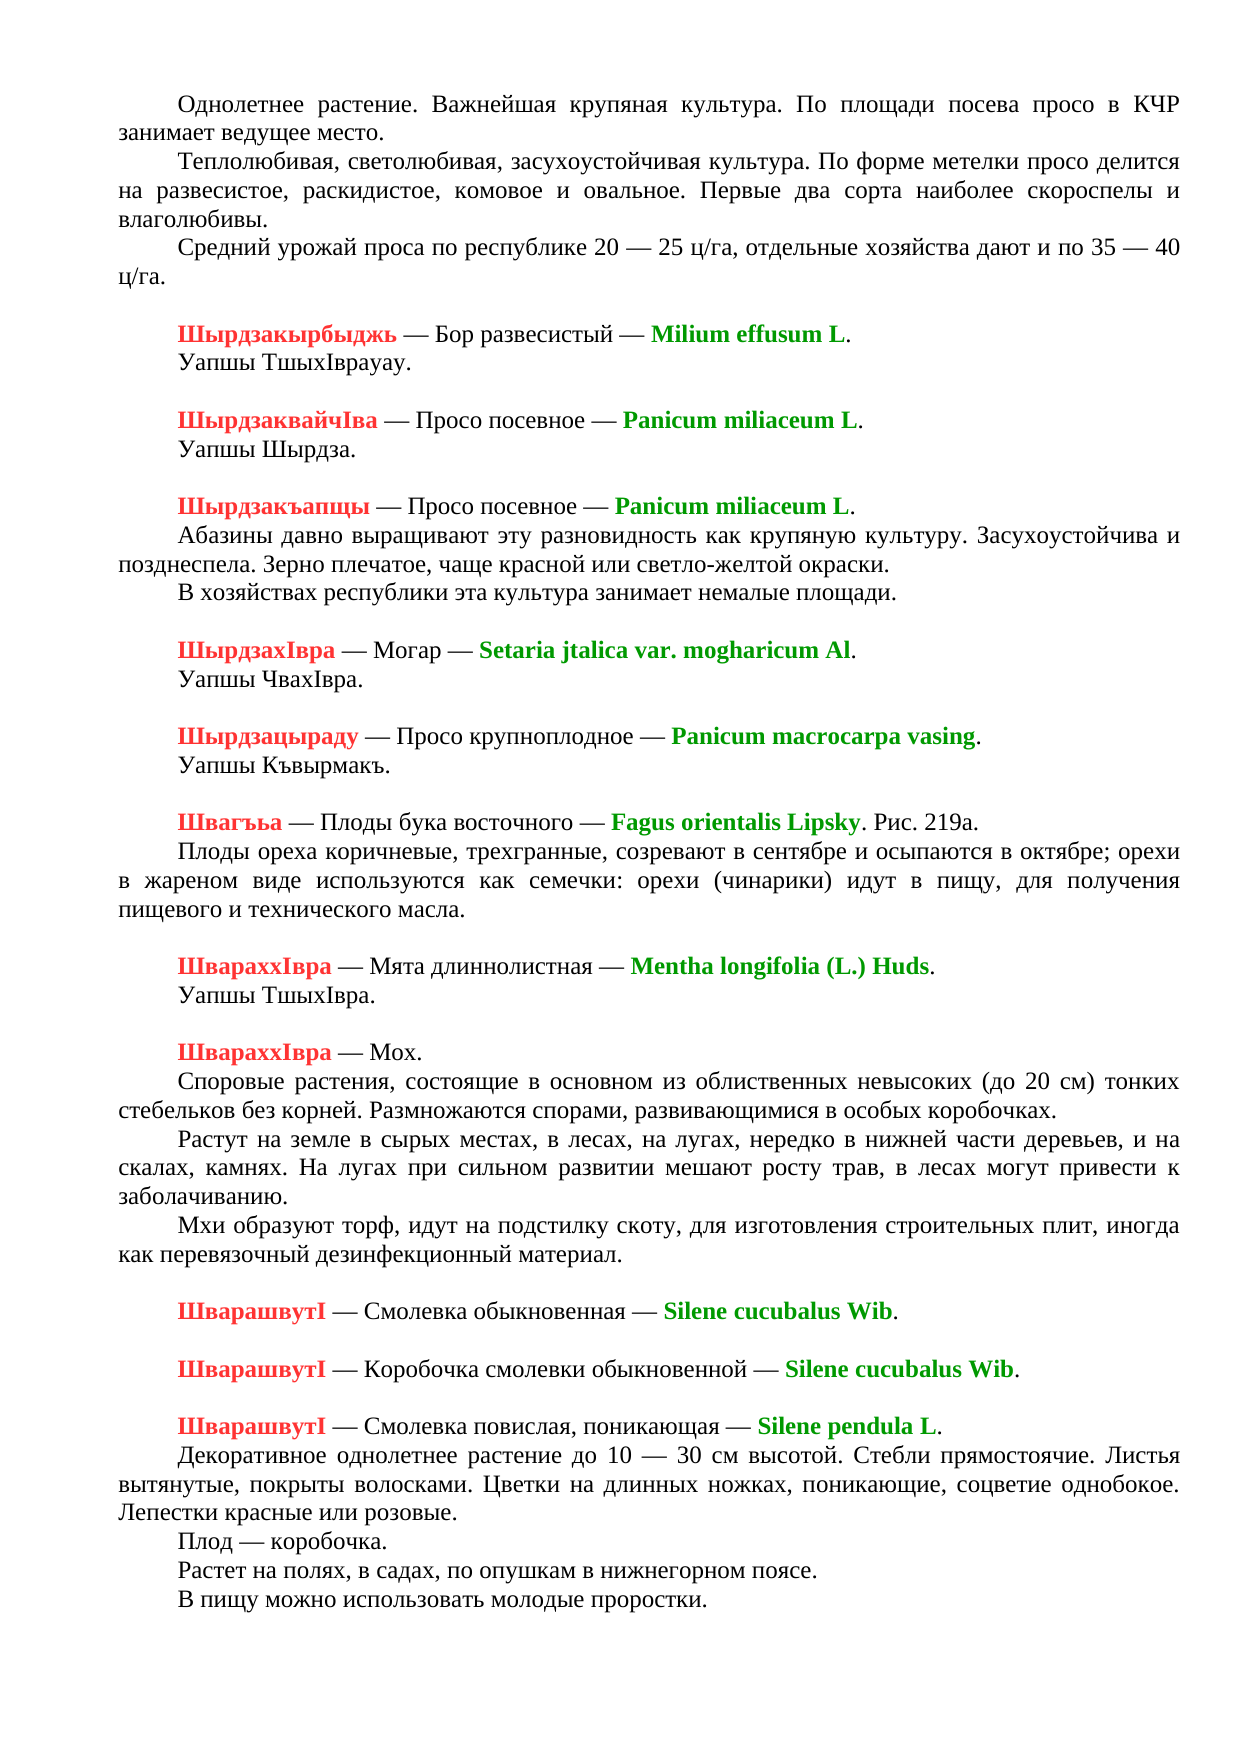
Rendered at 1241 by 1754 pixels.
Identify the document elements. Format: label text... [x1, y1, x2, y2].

text Плод — коробочка. [118, 1526, 1181, 1555]
text Растет на полях, в садах, по опушкам в нижнегорном поясе. [118, 1555, 1181, 1584]
text Мхи образуют торф, идут на подстилку скоту, для изготовления строительных плит, иногда как перевязочный дезинфекционный материал. [118, 1210, 1181, 1267]
text В хозяйствах республики эта культура занимает немалые площади. [118, 577, 1181, 606]
text Однолетнее растение. Важнейшая крупяная культура. По площади посева просо в КЧР занимает ведущее место. [118, 89, 1181, 146]
text ШварашвутI — Коробочка смолевки обыкновенной — Silene cucubalus Wib. [118, 1354, 1181, 1382]
text ШвараххIвра — Мох. [118, 1037, 1181, 1066]
text Теплолюбивая, светолюбивая, засухоустойчивая культура. По форме метелки просо делится на развесистое, раскидистое, комовое и овальное. Первые два сорта наиболее скороспелы и влаголюбивы. [118, 146, 1181, 232]
text Средний урожай проса по республике 20 — 25 ц/га, отдельные хозяйства дают и по 35 — 40 ц/га. [118, 232, 1181, 290]
text Уапшы Шырдза. [118, 434, 1181, 462]
text Шырдзакырбыджь — Бор развесистый — Milium effusum L. [118, 319, 1181, 347]
text Уапшы ЧвахIвра. [118, 664, 1181, 692]
text Уапшы ТшыхIврауау. [118, 347, 1181, 376]
text ШырдзахIвра — Могар — Setaria jtalica var. mogharicum Al. [118, 635, 1181, 664]
text Растут на земле в сырых местах, в лесах, на лугах, нередко в нижней части деревьев, и на скалах, камнях. На лугах при сильном развитии мешают росту трав, в лесах могут привести к заболачиванию. [118, 1124, 1181, 1210]
text Плоды ореха коричневые, трехгранные, созревают в сентябре и осыпаются в октябре; орехи в жареном виде используются как семечки: орехи (чинарики) идут в пищу, для получения пищевого и технического масла. [118, 836, 1181, 922]
text ШварашвутI — Смолевка повислая, поникающая — Silene pendula L. [118, 1411, 1181, 1440]
text Швагъьа — Плоды бука восточного — Fagus orientalis Lipsky. Рис. 219а. [118, 807, 1181, 836]
text Шырдзакъапщы — Просо посевное — Panicum miliaceum L. [118, 491, 1181, 520]
text ШварашвутI — Смолевка обыкновенная — Silene cucubalus Wib. [118, 1296, 1181, 1325]
text В пищу можно использовать молодые проростки. [118, 1584, 1181, 1612]
text Споровые растения, состоящие в основном из облиственных невысоких (до 20 см) тонких стебельков без корней. Размножаются спорами, развивающимися в особых коробочках. [118, 1066, 1181, 1124]
text Абазины давно выращивают эту разновидность как крупяную культуру. Засухоустойчива и позднеспела. Зерно плечатое, чаще красной или светло-желтой окраски. [118, 520, 1181, 577]
text ШвараххIвра — Мята длиннолистная — Mentha longifolia (L.) Huds. [118, 951, 1181, 980]
text Уапшы ТшыхIвра. [118, 980, 1181, 1009]
text Шырдзацыраду — Просо крупноплодное — Panicum macrocarpa vasing. [118, 721, 1181, 750]
text Декоративное однолетнее растение до 10 — 30 см высотой. Стебли прямостоячие. Листья вытянутые, покрыты волосками. Цветки на длинных ножках, поникающие, соцветие однобокое. Лепестки красные или розовые. [118, 1440, 1181, 1526]
text ШырдзаквайчIва — Просо посевное — Panicum miliaceum L. [118, 405, 1181, 434]
text Уапшы Къвырмакъ. [118, 750, 1181, 779]
